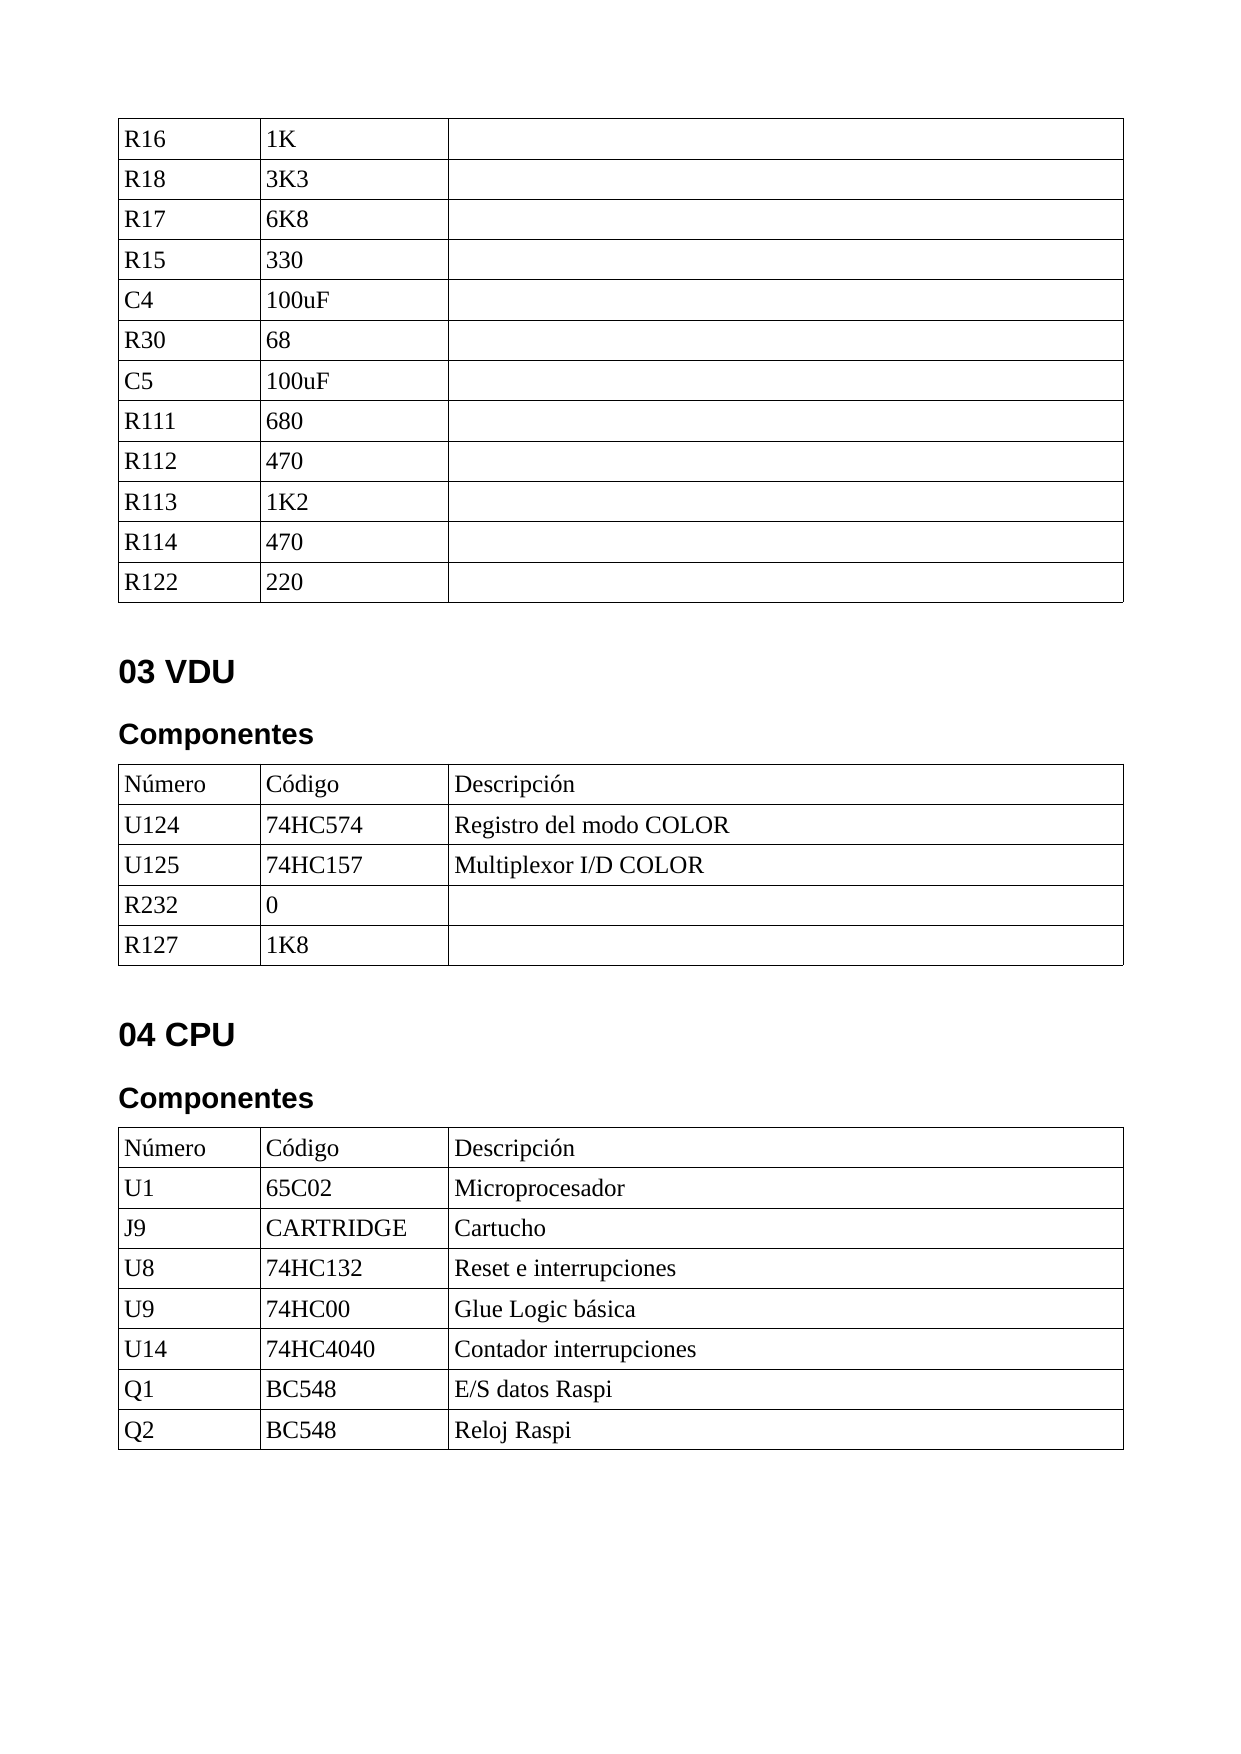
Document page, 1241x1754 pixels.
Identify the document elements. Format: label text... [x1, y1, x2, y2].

table_cell U125 [119, 845, 260, 884]
table_cell BC548 [261, 1370, 448, 1409]
subtitle Componentes [118, 717, 1122, 751]
table_cell 1K [261, 119, 448, 158]
table_header Número [119, 1128, 260, 1167]
subtitle Componentes [118, 1081, 1122, 1114]
table_cell C5 [119, 361, 260, 400]
table_cell [449, 482, 1123, 521]
table_cell 1K8 [261, 926, 448, 965]
table_cell Multiplexor I/D COLOR [449, 845, 1123, 884]
table_cell CARTRIDGE [261, 1209, 448, 1248]
table_cell R127 [119, 926, 260, 965]
table_cell 3K3 [261, 160, 448, 199]
subtitle 04 CPU [118, 1015, 1122, 1053]
table_cell [449, 442, 1123, 481]
table_cell Q2 [119, 1410, 260, 1449]
table_cell 74HC157 [261, 845, 448, 884]
table_cell 100uF [261, 361, 448, 400]
table_header Número [119, 765, 260, 804]
table_cell R30 [119, 321, 260, 360]
table_cell [449, 401, 1123, 441]
table_cell Reset e interrupciones [449, 1249, 1123, 1288]
table_cell [449, 240, 1123, 279]
table_cell [449, 280, 1123, 320]
table_cell Contador interrupciones [449, 1329, 1123, 1369]
table_cell U9 [119, 1289, 260, 1328]
table_cell 68 [261, 321, 448, 360]
table_cell R15 [119, 240, 260, 279]
table_cell Reloj Raspi [449, 1410, 1123, 1449]
table_cell [449, 160, 1123, 199]
table_cell 6K8 [261, 200, 448, 239]
table_cell R111 [119, 401, 260, 441]
table_cell E/S datos Raspi [449, 1370, 1123, 1409]
table_cell C4 [119, 280, 260, 320]
table_cell R112 [119, 442, 260, 481]
table_cell 220 [261, 563, 448, 602]
table_cell [449, 886, 1123, 925]
table_cell U124 [119, 805, 260, 844]
table_cell 100uF [261, 280, 448, 320]
subtitle 03 VDU [118, 652, 1122, 690]
table_cell 470 [261, 442, 448, 481]
table_cell [449, 563, 1123, 602]
table_cell 0 [261, 886, 448, 925]
table_cell R232 [119, 886, 260, 925]
table_cell J9 [119, 1209, 260, 1248]
table_cell Microprocesador [449, 1168, 1123, 1207]
table_cell U8 [119, 1249, 260, 1288]
table_cell R122 [119, 563, 260, 602]
table_cell 74HC132 [261, 1249, 448, 1288]
table_header Descripción [449, 765, 1123, 804]
table_cell BC548 [261, 1410, 448, 1449]
table_cell R17 [119, 200, 260, 239]
table_cell R114 [119, 522, 260, 562]
table_cell [449, 119, 1123, 158]
table_cell [449, 200, 1123, 239]
table_header Descripción [449, 1128, 1123, 1167]
table_cell 74HC00 [261, 1289, 448, 1328]
table_cell Registro del modo COLOR [449, 805, 1123, 844]
table_cell Q1 [119, 1370, 260, 1409]
table_cell [449, 522, 1123, 562]
table_cell U1 [119, 1168, 260, 1207]
table_header Código [261, 765, 448, 804]
table_cell Glue Logic básica [449, 1289, 1123, 1328]
table_cell 680 [261, 401, 448, 441]
table_cell [449, 361, 1123, 400]
table_cell R113 [119, 482, 260, 521]
table_cell [449, 926, 1123, 965]
table_cell 65C02 [261, 1168, 448, 1207]
table_cell 470 [261, 522, 448, 562]
table_cell R18 [119, 160, 260, 199]
table_cell R16 [119, 119, 260, 158]
table_cell U14 [119, 1329, 260, 1369]
table_header Código [261, 1128, 448, 1167]
table_cell 1K2 [261, 482, 448, 521]
table_cell 330 [261, 240, 448, 279]
table_cell 74HC574 [261, 805, 448, 844]
table_cell [449, 321, 1123, 360]
table_cell Cartucho [449, 1209, 1123, 1248]
table_cell 74HC4040 [261, 1329, 448, 1369]
